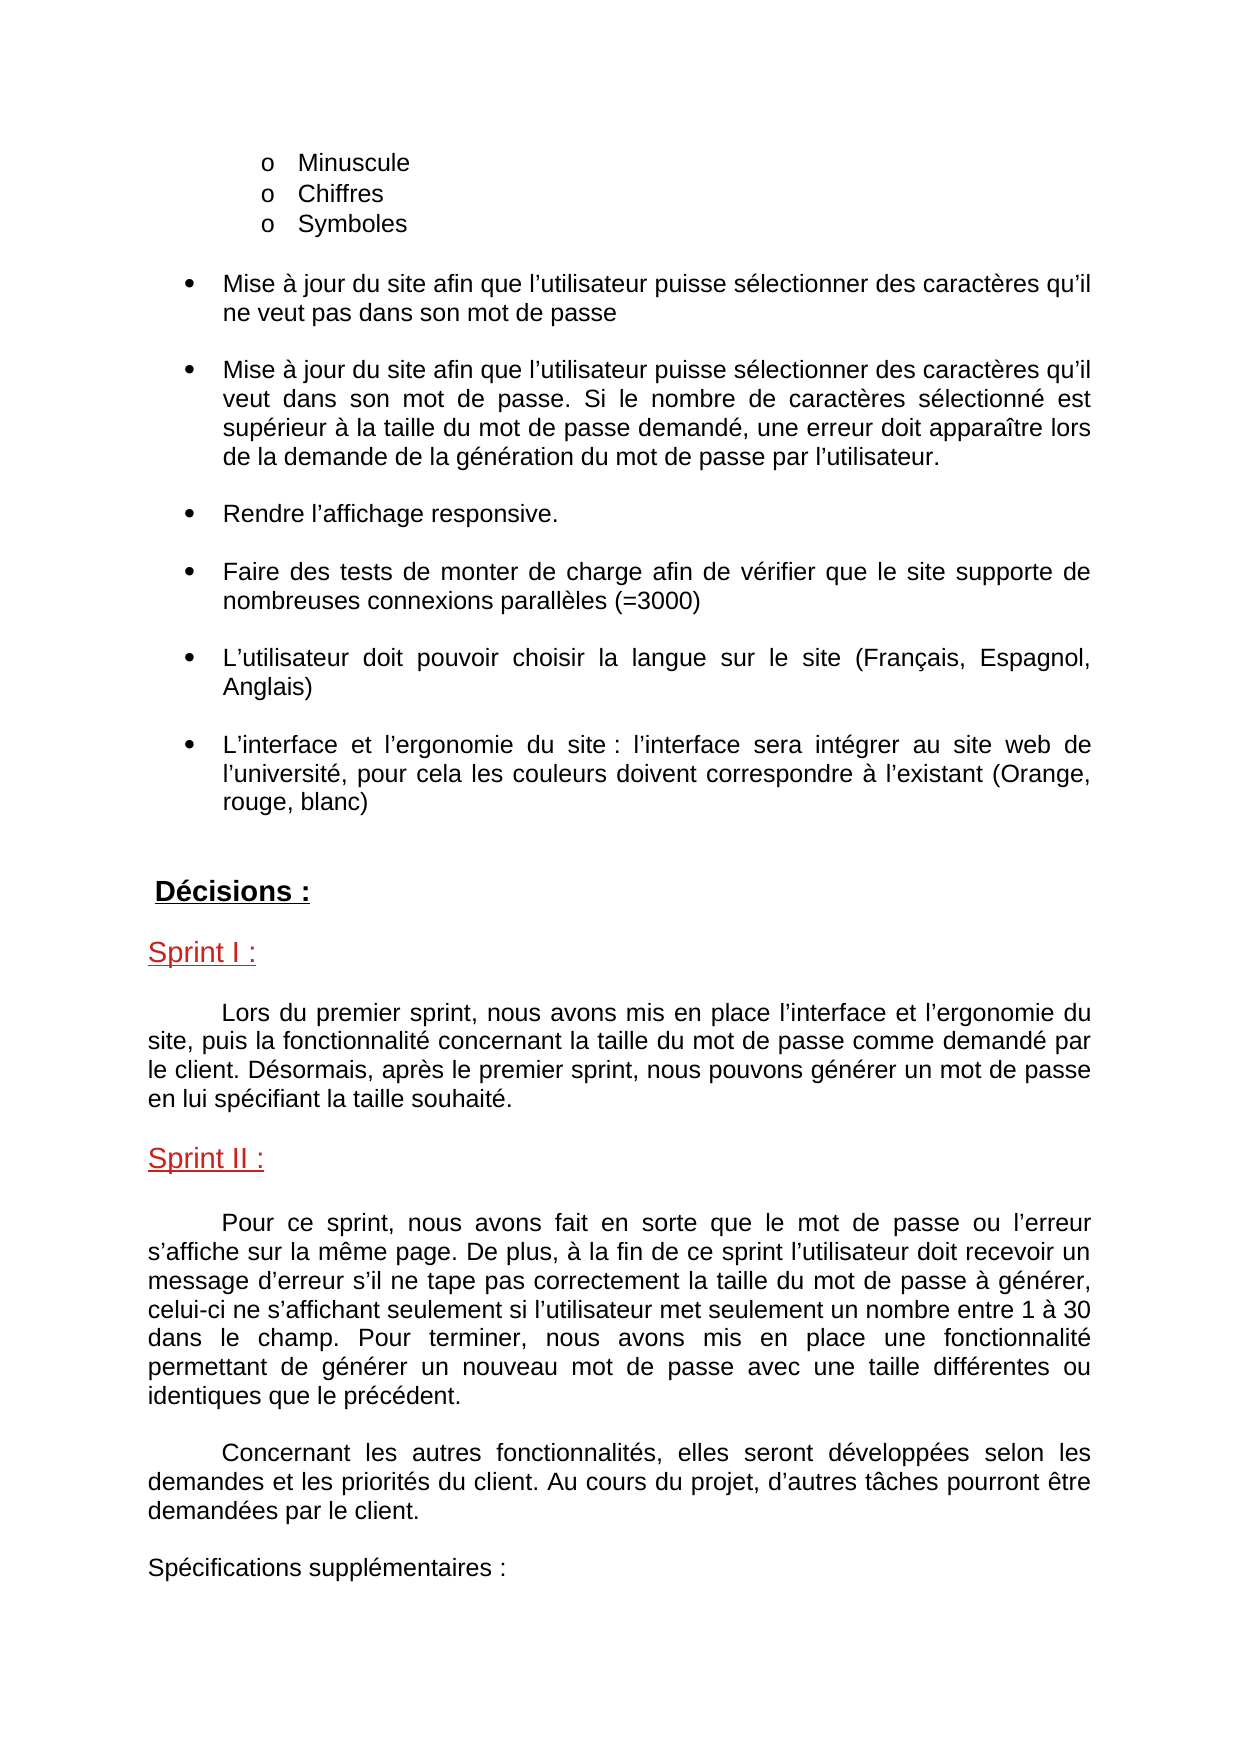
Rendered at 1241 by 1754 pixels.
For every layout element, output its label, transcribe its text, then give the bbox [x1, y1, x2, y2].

list L’interface et l’ergonomie du site : l’interface sera intégrer au site web de l’université, pour cela les couleurs doivent correspondre à l’existant (Orange, rouge, blanc) [185, 730, 1093, 816]
list Symboles [260, 209, 1093, 240]
list Lors du premier sprint, nous avons mis en place l’interface et l’ergonomie du site, puis la fonctionnalité concernant la taille du mot de passe comme demandé par le client. Désormais, après le premier sprint, nous pouvons générer un mot de passe en lui spécifiant la taille souhaité. [148, 997, 1093, 1112]
list Mise à jour du site afin que l’utilisateur puisse sélectionner des caractères qu’il ne veut pas dans son mot de passe [185, 269, 1093, 327]
list Chiffres [260, 178, 1093, 209]
list Pour ce sprint, nous avons fait en sorte que le mot de passe ou l’erreur s’affiche sur la même page. De plus, à la fin de ce sprint l’utilisateur doit recevoir un message d’erreur s’il ne tape pas correctement la taille du mot de passe à générer, celui-ci ne s’affichant seulement si l’utilisateur met seulement un nombre entre 1 à 30 dans le champ. Pour terminer, nous avons mis en place une fonctionnalité permettant de générer un nouveau mot de passe avec une taille différentes ou identiques que le précédent. [148, 1208, 1093, 1409]
list Sprint II : [148, 1141, 1093, 1175]
list Mise à jour du site afin que l’utilisateur puisse sélectionner des caractères qu’il veut dans son mot de passe. Si le nombre de caractères sélectionné est supérieur à la taille du mot de passe demandé, une erreur doit apparaître lors de la demande de la génération du mot de passe par l’utilisateur. [185, 356, 1093, 471]
list L’utilisateur doit pouvoir choisir la langue sur le site (Français, Espagnol, Anglais) [185, 643, 1093, 701]
list Concernant les autres fonctionnalités, elles seront développées selon les demandes et les priorités du client. Au cours du projet, d’autres tâches pourront être demandées par le client. [148, 1438, 1093, 1524]
list Faire des tests de monter de charge afin de vérifier que le site supporte de nombreuses connexions parallèles (=3000) [185, 557, 1093, 614]
list Minuscule [260, 148, 1093, 178]
list Spécifications supplémentaires : [148, 1553, 1093, 1582]
list Rendre l’affichage responsive. [185, 499, 1093, 528]
text Sprint I : [148, 936, 1093, 969]
text Décisions : [148, 873, 1093, 907]
